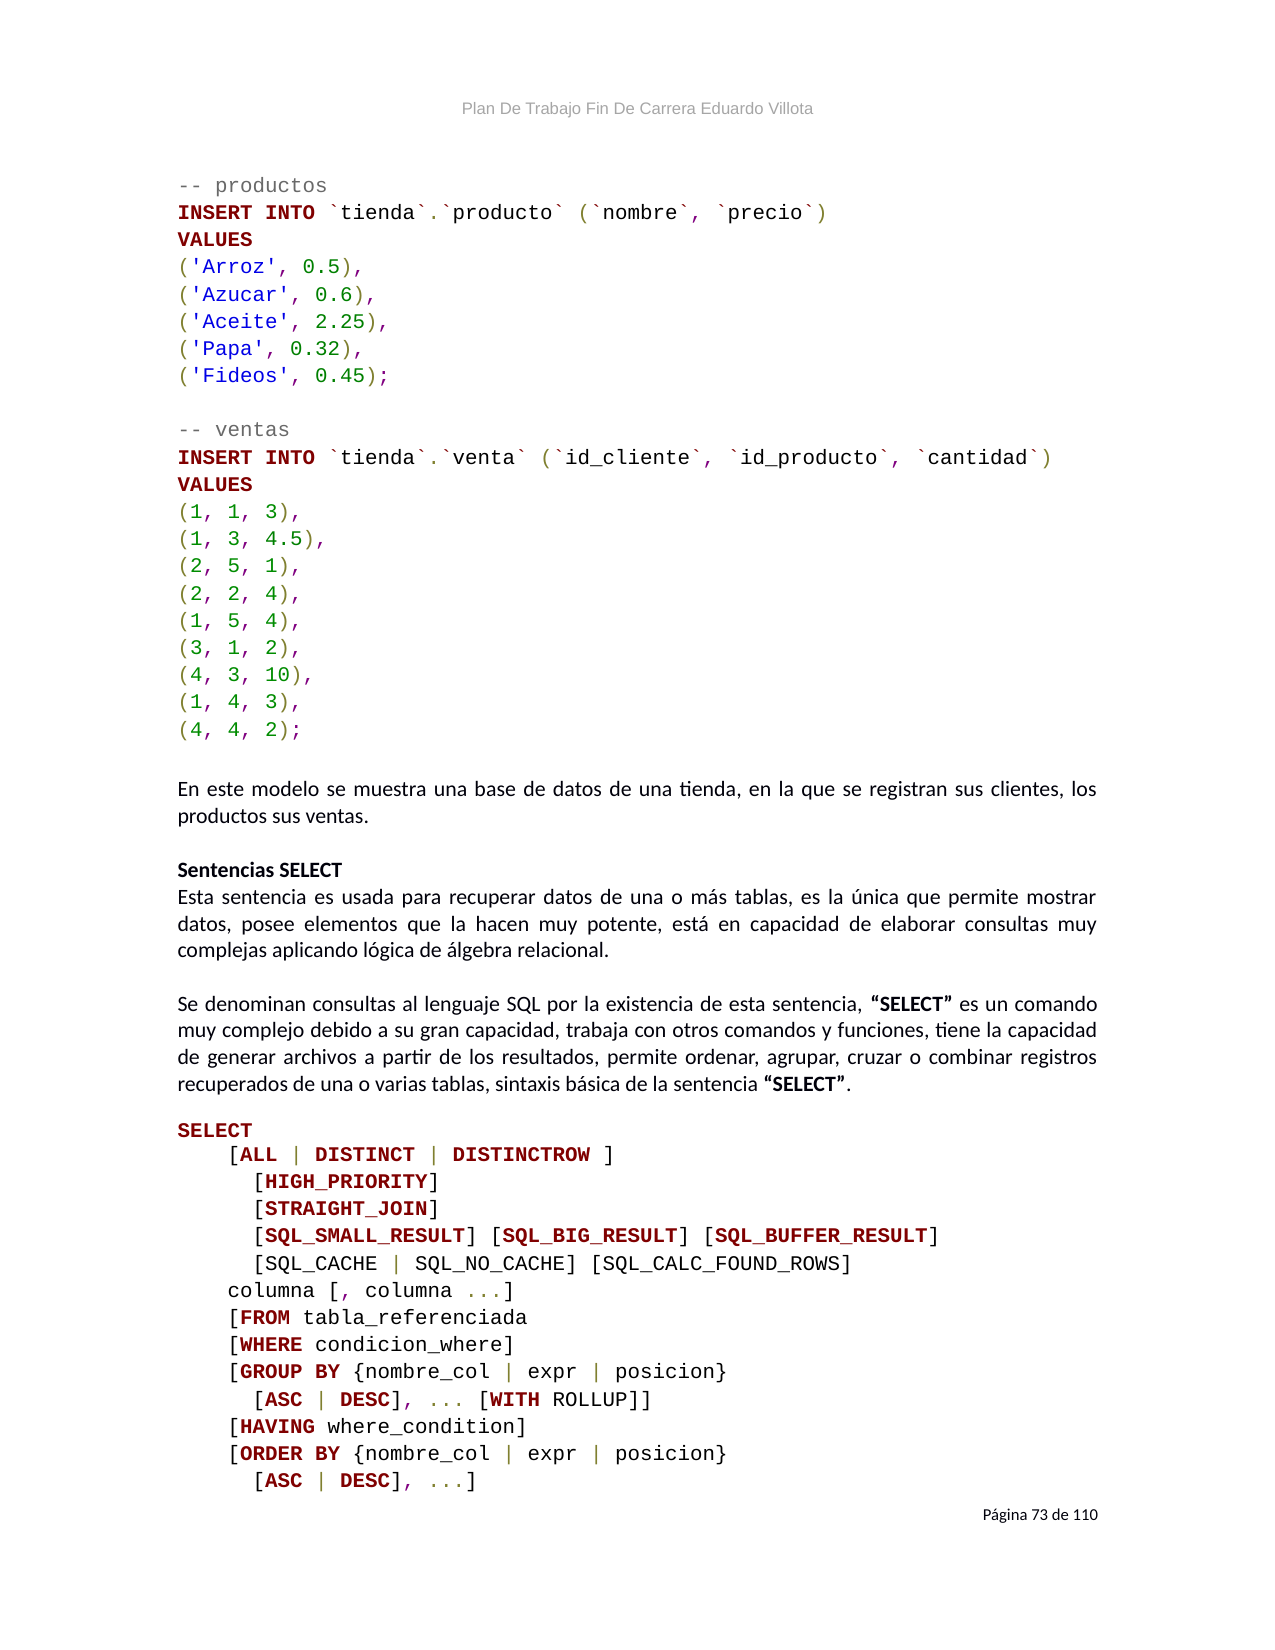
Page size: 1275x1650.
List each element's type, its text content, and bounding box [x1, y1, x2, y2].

text columna [, columna ...] [177, 1280, 1098, 1303]
text [HIGH_PRIORITY] [177, 1171, 1098, 1195]
text En este modelo se muestra una base de datos de una tienda, en la que se registran sus clientes, los productos sus ventas. [177, 775, 1098, 828]
text [SQL_SMALL_RESULT] [SQL_BIG_RESULT] [SQL_BUFFER_RESULT] [177, 1225, 1098, 1249]
text [ASC | DESC], ...] [177, 1470, 1098, 1494]
text -- productos [177, 175, 1098, 198]
text [GROUP BY {nombre_col | expr | posicion} [177, 1361, 1098, 1385]
text INSERT INTO `tienda`.`venta` (`id_cliente`, `id_producto`, `cantidad`) [177, 447, 1098, 470]
text VALUES [177, 474, 1098, 497]
text (4, 4, 2); [177, 718, 1098, 742]
text ('Papa', 0.32), [177, 338, 1098, 362]
text [SQL_CACHE | SQL_NO_CACHE] [SQL_CALC_FOUND_ROWS] [177, 1253, 1098, 1276]
text [WHERE condicion_where] [177, 1334, 1098, 1358]
text INSERT INTO `tienda`.`producto` (`nombre`, `precio`) [177, 202, 1098, 226]
text Se denominan consultas al lenguaje SQL por la existencia de esta sentencia, “SELECT” es un comando muy complejo debido a su gran capacidad, trabaja con otros comandos y funciones, tiene la capacidad de generar archivos a partir de los resultados, permite ordenar, agrupar, cruzar o combinar registros recuperados de una o varias tablas, sintaxis básica de la sentencia “SELECT”. [177, 990, 1098, 1097]
text (1, 5, 4), [177, 610, 1098, 633]
text [ALL | DISTINCT | DISTINCTROW ] [177, 1144, 1098, 1167]
text ('Arroz', 0.5), [177, 256, 1098, 280]
text VALUES [177, 229, 1098, 253]
text (1, 3, 4.5), [177, 528, 1098, 552]
text [ASC | DESC], ... [WITH ROLLUP]] [177, 1388, 1098, 1412]
text (2, 2, 4), [177, 583, 1098, 606]
text [ORDER BY {nombre_col | expr | posicion} [177, 1443, 1098, 1467]
text (4, 3, 10), [177, 664, 1098, 688]
text (1, 4, 3), [177, 691, 1098, 715]
text [FROM tabla_referenciada [177, 1307, 1098, 1331]
text SELECT [177, 1120, 1098, 1144]
text (1, 1, 3), [177, 501, 1098, 525]
text ('Azucar', 0.6), [177, 283, 1098, 307]
text Sentencias SELECT [177, 857, 1098, 883]
text (3, 1, 2), [177, 637, 1098, 661]
text [HAVING where_condition] [177, 1416, 1098, 1439]
text -- ventas [177, 419, 1098, 443]
text ('Fideos', 0.45); [177, 365, 1098, 389]
text Esta sentencia es usada para recuperar datos de una o más tablas, es la única que permite mostrar datos, posee elementos que la hacen muy potente, está en capacidad de elaborar consultas muy complejas aplicando lógica de álgebra relacional. [177, 883, 1098, 963]
text [STRAIGHT_JOIN] [177, 1198, 1098, 1222]
text (2, 5, 1), [177, 555, 1098, 579]
text ('Aceite', 2.25), [177, 311, 1098, 334]
